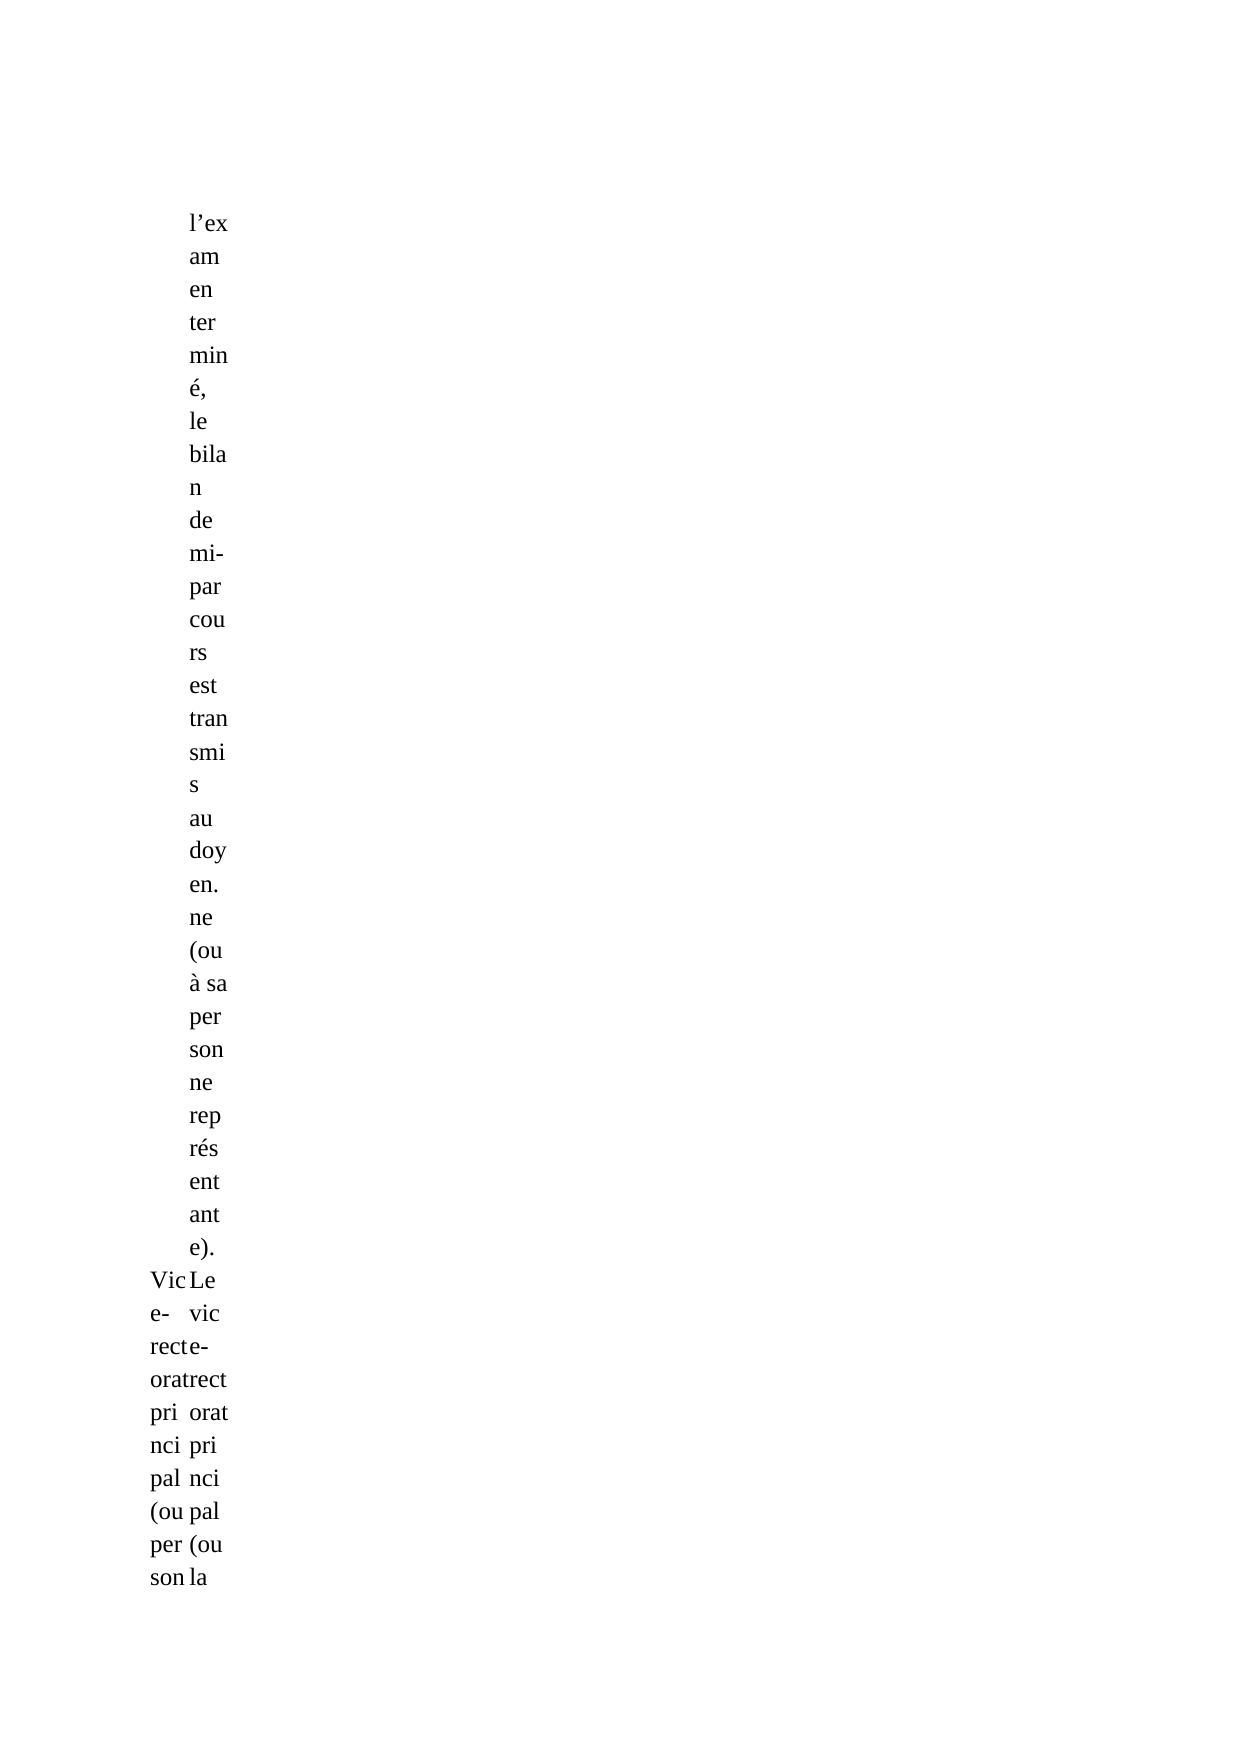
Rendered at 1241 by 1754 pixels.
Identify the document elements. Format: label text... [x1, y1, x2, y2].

table_cell Vice-rectorat principal (ou person [150, 1265, 189, 1591]
table_cell [150, 208, 189, 1265]
table_cell Le vice-rectorat principal (ou la [189, 1265, 228, 1591]
table_cell l’examen terminé, le bilan de mi-parcours est transmis au doyen.ne (ou à sa personne représentante). [189, 208, 228, 1265]
